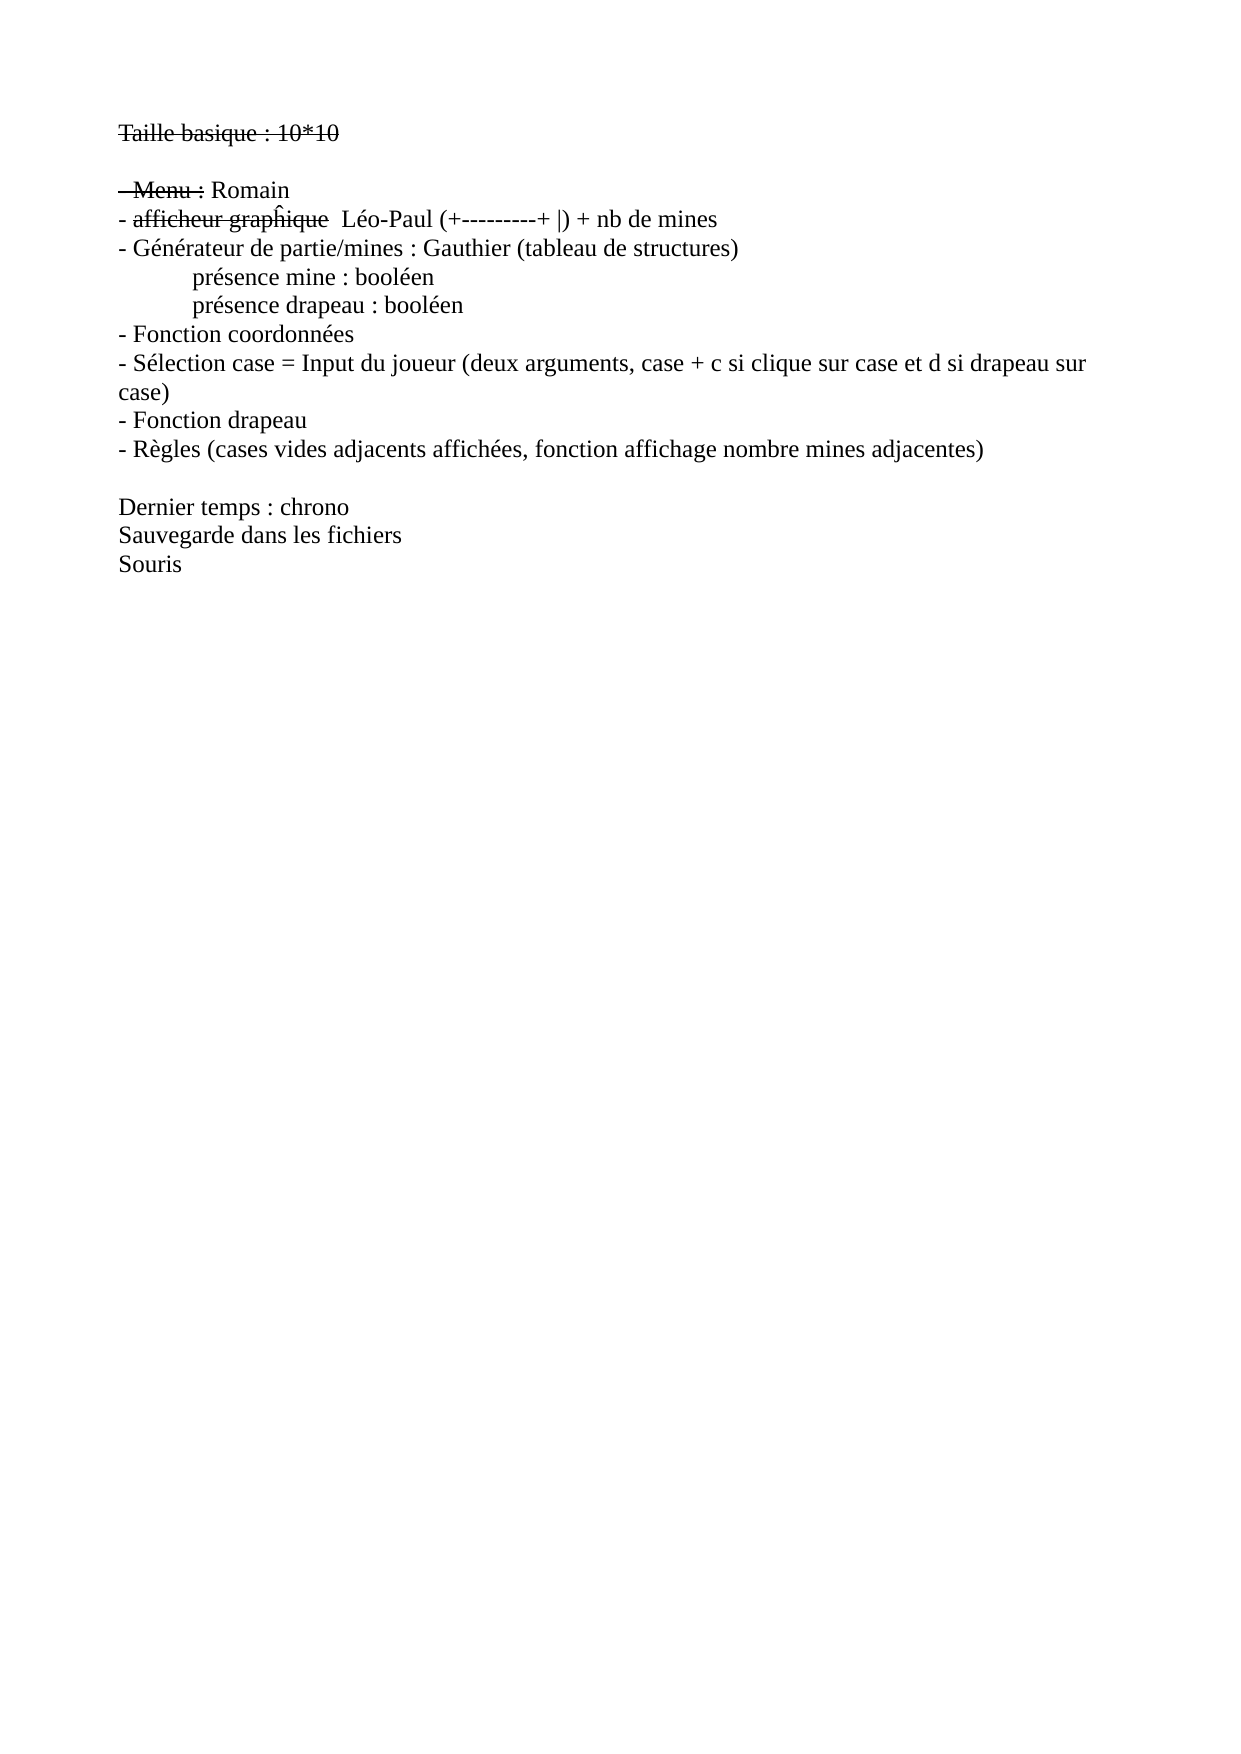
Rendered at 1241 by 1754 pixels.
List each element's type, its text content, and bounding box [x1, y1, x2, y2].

text - Fonction drapeau [118, 406, 1122, 434]
text - Sélection case = Input du joueur (deux arguments, case + c si clique sur case et d si drapeau sur case) [118, 348, 1122, 406]
text - Générateur de partie/mines : Gauthier (tableau de structures) [118, 233, 1122, 262]
text Taille basique : 10*10 [118, 118, 1122, 147]
text Souris [118, 549, 1122, 578]
text - Menu : Romain [118, 176, 1122, 204]
text présence mine : booléen [118, 262, 1122, 291]
text - Fonction coordonnées [118, 319, 1122, 348]
text Dernier temps : chrono [118, 492, 1122, 521]
text - Règles (cases vides adjacents affichées, fonction affichage nombre mines adjacentes) [118, 434, 1122, 463]
text - afficheur grapĥique Léo-Paul (+---------+ |) + nb de mines [118, 204, 1122, 233]
text Sauvegarde dans les fichiers [118, 521, 1122, 549]
text présence drapeau : booléen [118, 291, 1122, 319]
